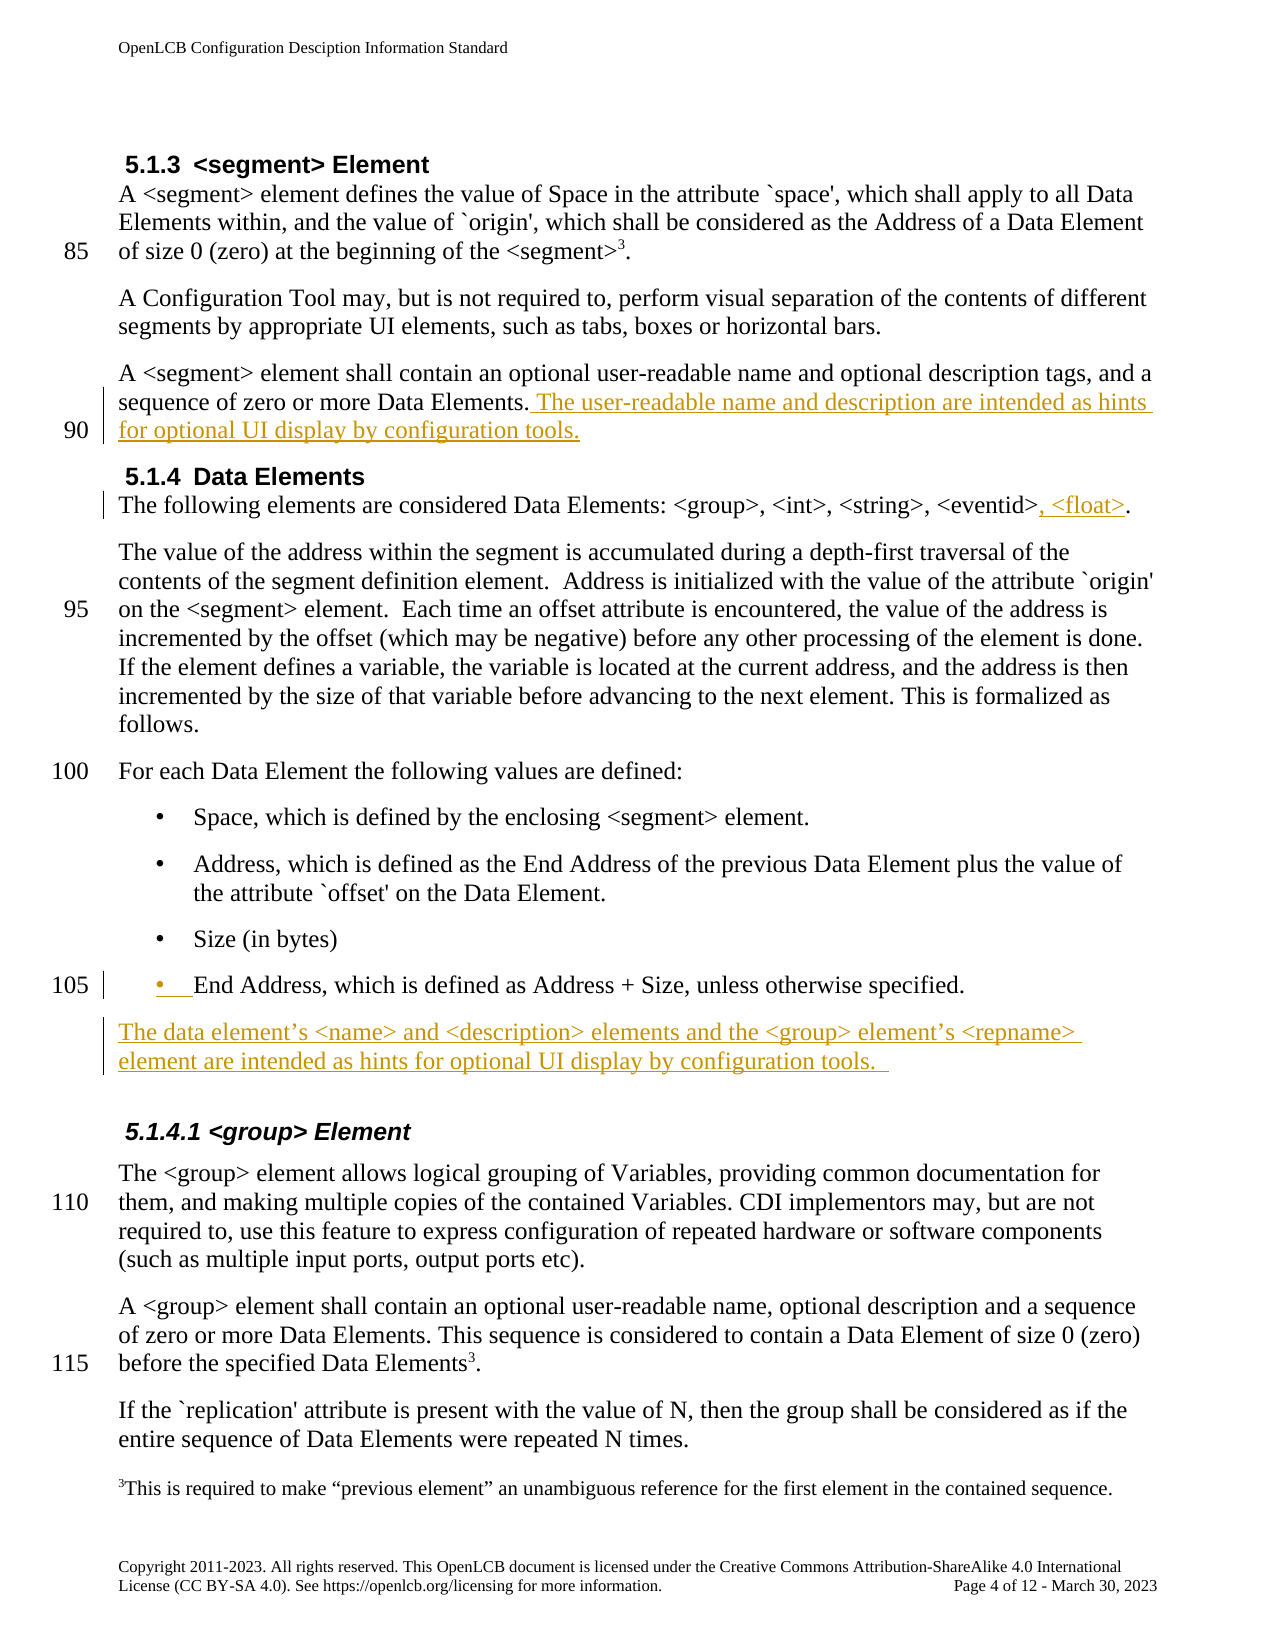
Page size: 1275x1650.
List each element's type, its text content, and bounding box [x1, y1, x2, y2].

list Space, which is defined by the enclosing <segment> element. [156, 802, 1157, 831]
text A <group> element shall contain an optional user-readable name, optional description and a sequence of zero or more Data Elements. This sequence is considered to contain a Data Element of size 0 (zero) before the specified Data Elements3. [118, 1291, 1157, 1377]
text A <segment> element shall contain an optional user-readable name and optional description tags, and a sequence of zero or more Data Elements. The user-readable name and description are intended as hints for optional UI display by configuration tools. [118, 358, 1157, 444]
text The <group> element allows logical grouping of Variables, providing common documentation for them, and making multiple copies of the contained Variables. CDI implementors may, but are not required to, use this feature to express configuration of repeated hardware or software components (such as multiple input ports, output ports etc). [118, 1158, 1157, 1273]
text The following elements are considered Data Elements: <group>, <int>, <string>, <eventid>, <float>. [118, 491, 1157, 519]
subtitle Data Elements [118, 462, 1157, 491]
list End Address, which is defined as Address + Size, unless otherwise specified. [156, 971, 1157, 999]
text For each Data Element the following values are defined: [118, 756, 1157, 785]
list Address, which is defined as the End Address of the previous Data Element plus the value of the attribute `offset' on the Data Element. [156, 849, 1157, 906]
text If the `replication' attribute is present with the value of N, then the group shall be considered as if the entire sequence of Data Elements were repeated N times. [118, 1395, 1157, 1452]
text The data element’s <name> and <description> elements and the <group> element’s <repname> element are intended as hints for optional UI display by configuration tools. [118, 1017, 1157, 1074]
text A <segment> element defines the value of Space in the attribute `space', which shall apply to all Data Elements within, and the value of `origin', which shall be considered as the Address of a Data Element of size 0 (zero) at the beginning of the <segment>. [118, 179, 1157, 265]
text A Configuration Tool may, but is not required to, perform visual separation of the contents of different segments by appropriate UI elements, such as tabs, boxes or horizontal bars. [118, 283, 1157, 340]
subtitle <segment> Element [118, 150, 1157, 179]
text The value of the address within the segment is accumulated during a depth-first traversal of the contents of the segment definition element. Address is initialized with the value of the attribute `origin' on the <segment> element. Each time an offset attribute is encountered, the value of the address is incremented by the offset (which may be negative) before any other processing of the element is done. If the element defines a variable, the variable is located at the current address, and the address is then incremented by the size of that variable before advancing to the next element. This is formalized as follows. [118, 537, 1157, 738]
list Size (in bytes) [156, 924, 1157, 953]
text This is required to make “previous element” an unambiguous reference for the first element in the contained sequence. [118, 1476, 1157, 1500]
subtitle <group> Element [118, 1117, 1157, 1146]
